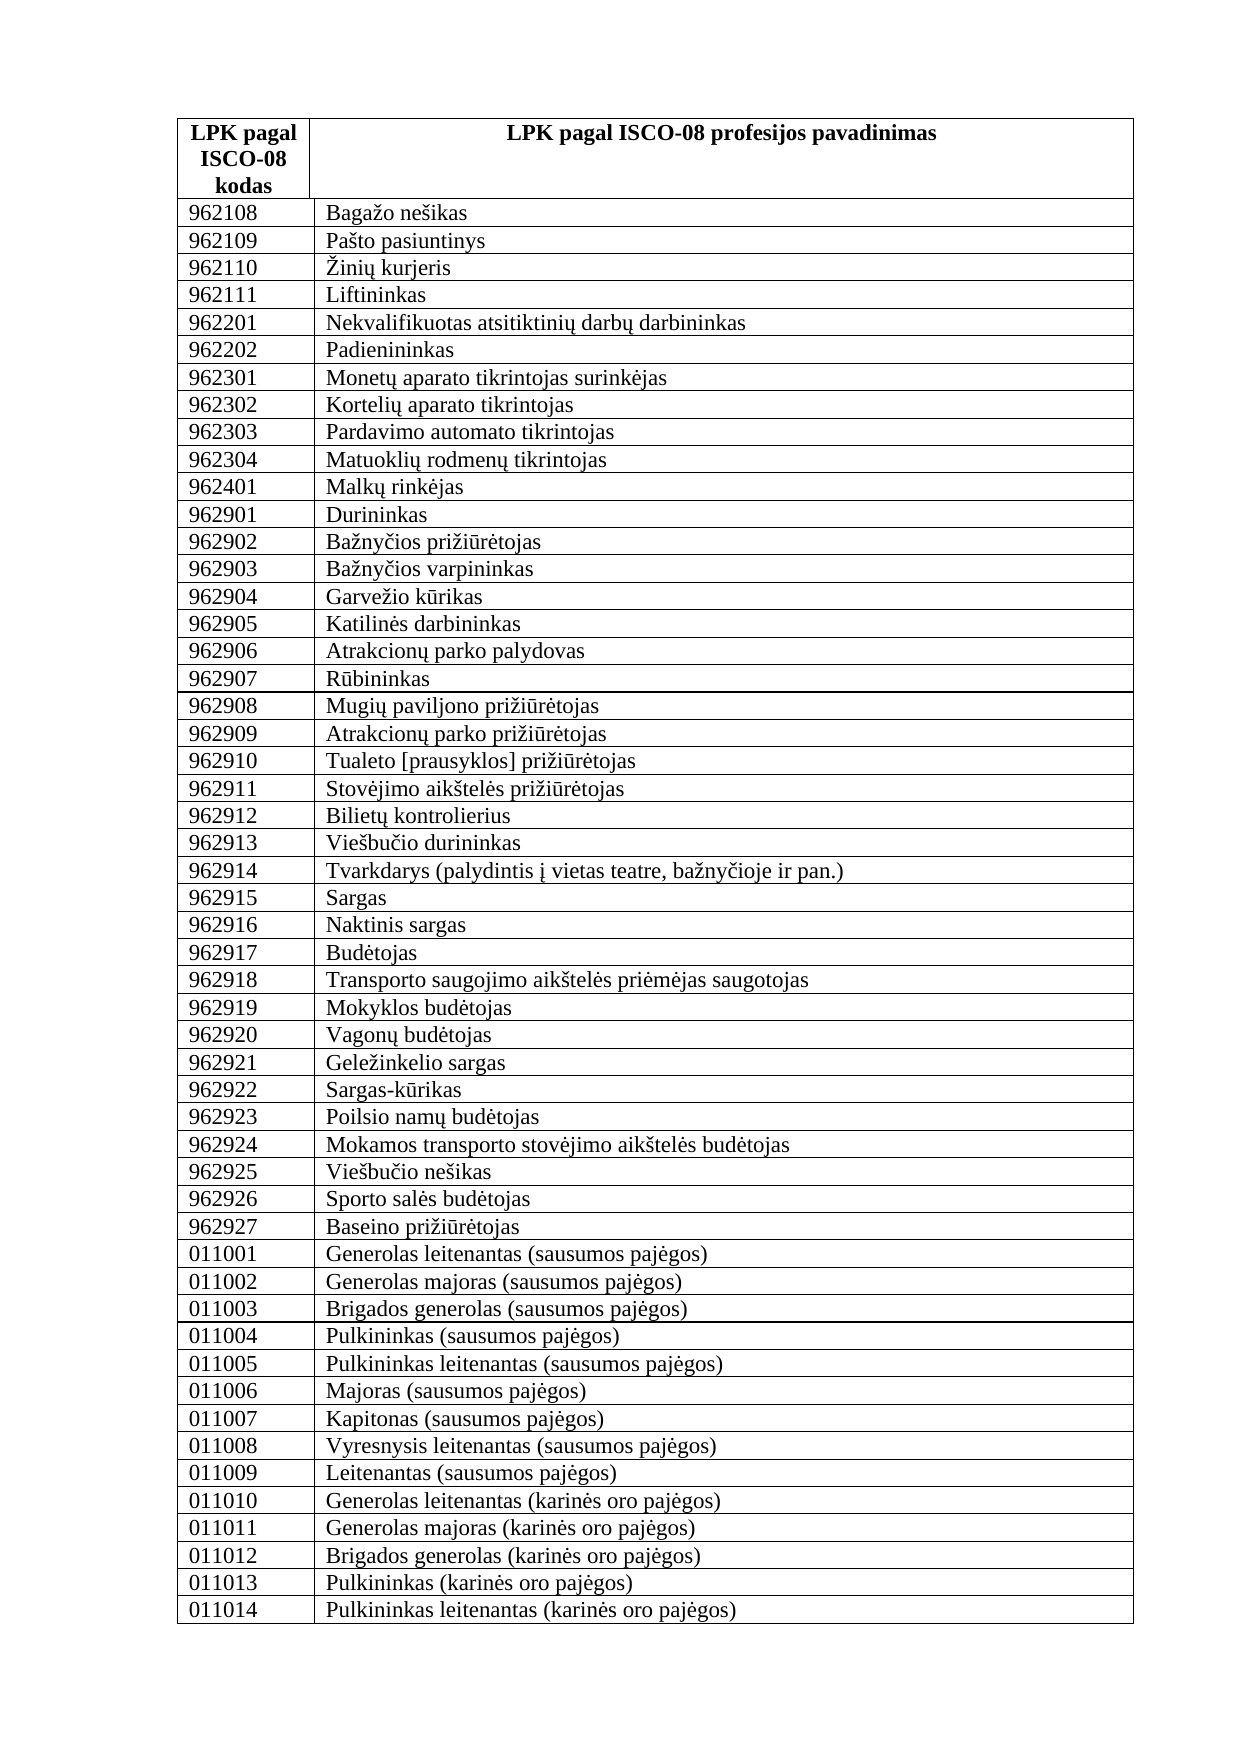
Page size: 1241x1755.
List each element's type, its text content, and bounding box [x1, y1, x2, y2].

table_cell 011005 [178, 1350, 314, 1376]
table_cell Pulkininkas leitenantas (karinės oro pajėgos) [315, 1596, 1133, 1623]
table_cell 962917 [178, 939, 314, 965]
table_cell Bagažo nešikas [315, 199, 1133, 226]
table_cell 962912 [178, 802, 314, 828]
table_cell 962927 [178, 1213, 314, 1239]
table_cell Pardavimo automato tikrintojas [315, 419, 1133, 445]
table_cell 011009 [178, 1460, 314, 1486]
table_cell 962904 [178, 583, 314, 609]
table_cell 962910 [178, 747, 314, 773]
table_cell Žinių kurjeris [315, 254, 1133, 280]
table_cell Malkų rinkėjas [315, 473, 1133, 499]
table_cell Viešbučio nešikas [315, 1158, 1133, 1184]
table_cell 011013 [178, 1569, 314, 1595]
table_cell Katilinės darbininkas [315, 610, 1133, 637]
table_cell 962303 [178, 419, 314, 445]
table_cell 962401 [178, 473, 314, 499]
table_cell 962304 [178, 446, 314, 472]
table_cell Kapitonas (sausumos pajėgos) [315, 1405, 1133, 1431]
table_cell Bažnyčios prižiūrėtojas [315, 528, 1133, 554]
table_cell Atrakcionų parko palydovas [315, 638, 1133, 664]
table_cell 962914 [178, 857, 314, 883]
table_cell 962202 [178, 336, 314, 363]
table_cell 962110 [178, 254, 314, 280]
table_cell 962905 [178, 610, 314, 637]
table_cell Bilietų kontrolierius [315, 802, 1133, 828]
table_cell Vyresnysis leitenantas (sausumos pajėgos) [315, 1432, 1133, 1458]
table_cell 962918 [178, 966, 314, 993]
table_cell 011014 [178, 1596, 314, 1623]
table_cell 962920 [178, 1021, 314, 1047]
table_cell 962909 [178, 720, 314, 746]
table_header LPK pagal ISCO-08 profesijos pavadinimas [310, 119, 1133, 198]
table_cell Tualeto [prausyklos] prižiūrėtojas [315, 747, 1133, 773]
table_cell Mokamos transporto stovėjimo aikštelės budėtojas [315, 1131, 1133, 1157]
table_cell 962925 [178, 1158, 314, 1184]
table_cell Monetų aparato tikrintojas surinkėjas [315, 364, 1133, 390]
table_cell Geležinkelio sargas [315, 1049, 1133, 1075]
table_cell Generolas majoras (sausumos pajėgos) [315, 1268, 1133, 1294]
table_cell 962108 [178, 199, 314, 226]
table_cell Transporto saugojimo aikštelės priėmėjas saugotojas [315, 966, 1133, 993]
table_cell 962919 [178, 994, 314, 1020]
table_cell Brigados generolas (sausumos pajėgos) [315, 1295, 1133, 1321]
table_cell 011007 [178, 1405, 314, 1431]
table_cell Vagonų budėtojas [315, 1021, 1133, 1047]
table_cell Brigados generolas (karinės oro pajėgos) [315, 1542, 1133, 1568]
table_cell 962916 [178, 912, 314, 938]
table_cell 962911 [178, 775, 314, 801]
table_cell Pašto pasiuntinys [315, 227, 1133, 253]
table_cell 962926 [178, 1186, 314, 1212]
table_cell Tvarkdarys (palydintis į vietas teatre, bažnyčioje ir pan.) [315, 857, 1133, 883]
table_cell 962902 [178, 528, 314, 554]
table_cell Poilsio namų budėtojas [315, 1103, 1133, 1130]
table_cell 011004 [178, 1323, 314, 1349]
table_cell Rūbininkas [315, 665, 1133, 691]
table_cell Viešbučio durininkas [315, 829, 1133, 856]
table_cell Stovėjimo aikštelės prižiūrėtojas [315, 775, 1133, 801]
table_cell Padienininkas [315, 336, 1133, 363]
table_cell Sporto salės budėtojas [315, 1186, 1133, 1212]
table_cell 962901 [178, 501, 314, 527]
table_cell 962302 [178, 391, 314, 417]
table_cell 962201 [178, 309, 314, 335]
table_cell Sargas [315, 884, 1133, 911]
table_cell 011008 [178, 1432, 314, 1458]
table_cell 962913 [178, 829, 314, 856]
table_cell Generolas leitenantas (karinės oro pajėgos) [315, 1487, 1133, 1513]
table_cell 011011 [178, 1514, 314, 1541]
table_cell 011002 [178, 1268, 314, 1294]
table_cell Sargas-kūrikas [315, 1076, 1133, 1102]
table_cell Pulkininkas (sausumos pajėgos) [315, 1323, 1133, 1349]
table_cell 962906 [178, 638, 314, 664]
table_cell Nekvalifikuotas atsitiktinių darbų darbininkas [315, 309, 1133, 335]
table_cell Majoras (sausumos pajėgos) [315, 1377, 1133, 1404]
table_cell Garvežio kūrikas [315, 583, 1133, 609]
table_cell Mokyklos budėtojas [315, 994, 1133, 1020]
table_cell 962907 [178, 665, 314, 691]
table_cell 011006 [178, 1377, 314, 1404]
table_cell 011010 [178, 1487, 314, 1513]
table_cell 962922 [178, 1076, 314, 1102]
table_cell 962301 [178, 364, 314, 390]
table_cell Generolas majoras (karinės oro pajėgos) [315, 1514, 1133, 1541]
table_cell Atrakcionų parko prižiūrėtojas [315, 720, 1133, 746]
table_cell 962921 [178, 1049, 314, 1075]
table_cell 011003 [178, 1295, 314, 1321]
table_cell 962111 [178, 281, 314, 308]
table_cell Mugių paviljono prižiūrėtojas [315, 693, 1133, 719]
table_cell 011012 [178, 1542, 314, 1568]
table_cell 011001 [178, 1240, 314, 1267]
table_cell Durininkas [315, 501, 1133, 527]
table_cell 962109 [178, 227, 314, 253]
table_cell Generolas leitenantas (sausumos pajėgos) [315, 1240, 1133, 1267]
table_cell Liftininkas [315, 281, 1133, 308]
table_cell Leitenantas (sausumos pajėgos) [315, 1460, 1133, 1486]
table_cell 962923 [178, 1103, 314, 1130]
table_cell Pulkininkas (karinės oro pajėgos) [315, 1569, 1133, 1595]
table_cell Pulkininkas leitenantas (sausumos pajėgos) [315, 1350, 1133, 1376]
table_cell Baseino prižiūrėtojas [315, 1213, 1133, 1239]
table_cell Budėtojas [315, 939, 1133, 965]
table_cell 962924 [178, 1131, 314, 1157]
table_cell Matuoklių rodmenų tikrintojas [315, 446, 1133, 472]
table_cell Kortelių aparato tikrintojas [315, 391, 1133, 417]
table_header LPK pagal ISCO-08 kodas [178, 119, 309, 198]
table_cell Bažnyčios varpininkas [315, 555, 1133, 582]
table_cell Naktinis sargas [315, 912, 1133, 938]
table_cell 962903 [178, 555, 314, 582]
table_cell 962915 [178, 884, 314, 911]
table_cell 962908 [178, 693, 314, 719]
